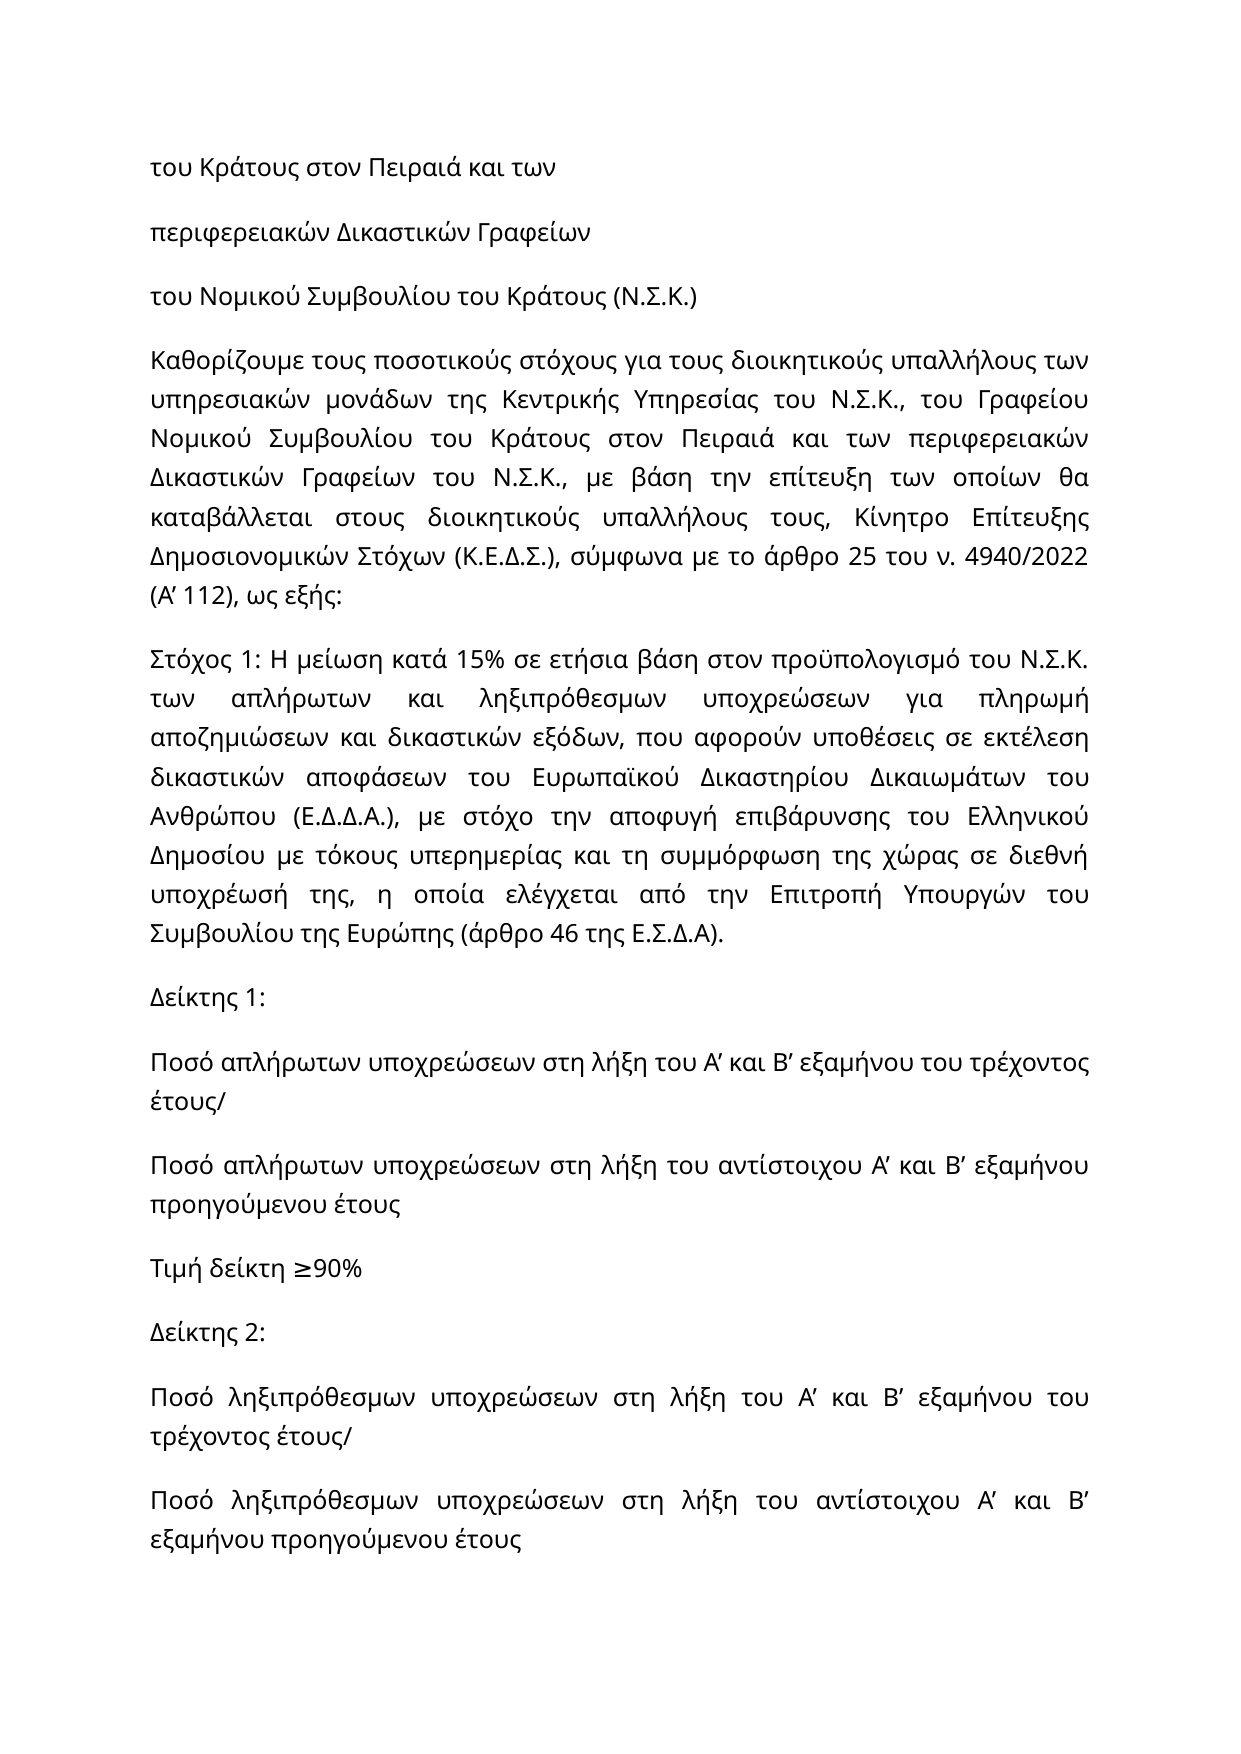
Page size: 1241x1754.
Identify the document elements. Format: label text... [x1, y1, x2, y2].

text Καθορίζουμε τους ποσοτικούς στόχους για τους διοικητικούς υπαλλήλους των υπηρεσιακών μονάδων της Κεντρικής Υπηρεσίας του Ν.Σ.Κ., του Γραφείου Νομικού Συμβουλίου του Κράτους στον Πειραιά και των περιφερειακών Δικαστικών Γραφείων του Ν.Σ.Κ., με βάση την επίτευξη των οποίων θα καταβάλλεται στους διοικητικούς υπαλλήλους τους, Κίνητρο Επίτευξης Δημοσιονομικών Στόχων (Κ.Ε.Δ.Σ.), σύμφωνα με το άρθρο 25 του ν. 4940/2022 (Α’ 112), ως εξής: [150, 342, 1090, 612]
text του Κράτους στον Πειραιά και των [150, 150, 1090, 184]
text Ποσό ληξιπρόθεσμων υποχρεώσεων στη λήξη του αντίστοιχου Α’ και Β’ εξαμήνου προηγούμενου έτους [150, 1482, 1090, 1556]
text του Νομικού Συμβουλίου του Κράτους (Ν.Σ.Κ.) [150, 278, 1090, 312]
text Ποσό απλήρωτων υποχρεώσεων στη λήξη του Α’ και Β’ εξαμήνου του τρέχοντος έτους/ [150, 1044, 1090, 1117]
text Ποσό ληξιπρόθεσμων υποχρεώσεων στη λήξη του Α’ και Β’ εξαμήνου του τρέχοντος έτους/ [150, 1379, 1090, 1452]
text Στόχος 1: Η μείωση κατά 15% σε ετήσια βάση στον προϋπολογισμό του Ν.Σ.Κ. των απλήρωτων και ληξιπρόθεσμων υποχρεώσεων για πληρωμή αποζημιώσεων και δικαστικών εξόδων, που αφορούν υποθέσεις σε εκτέλεση δικαστικών αποφάσεων του Ευρωπαϊκού Δικαστηρίου Δικαιωμάτων του Ανθρώπου (Ε.Δ.Δ.Α.), με στόχο την αποφυγή επιβάρυνσης του Ελληνικού Δημοσίου με τόκους υπερημερίας και τη συμμόρφωση της χώρας σε διεθνή υποχρέωσή της, η οποία ελέγχεται από την Επιτροπή Υπουργών του Συμβουλίου της Ευρώπης (άρθρο 46 της Ε.Σ.Δ.Α). [150, 642, 1090, 950]
text Ποσό απλήρωτων υποχρεώσεων στη λήξη του αντίστοιχου Α’ και Β’ εξαμήνου προηγούμενου έτους [150, 1147, 1090, 1221]
text Τιμή δείκτη ≥90% [150, 1251, 1090, 1285]
text Δείκτης 1: [150, 980, 1090, 1014]
text Δείκτης 2: [150, 1315, 1090, 1349]
text περιφερειακών Δικαστικών Γραφείων [150, 214, 1090, 248]
